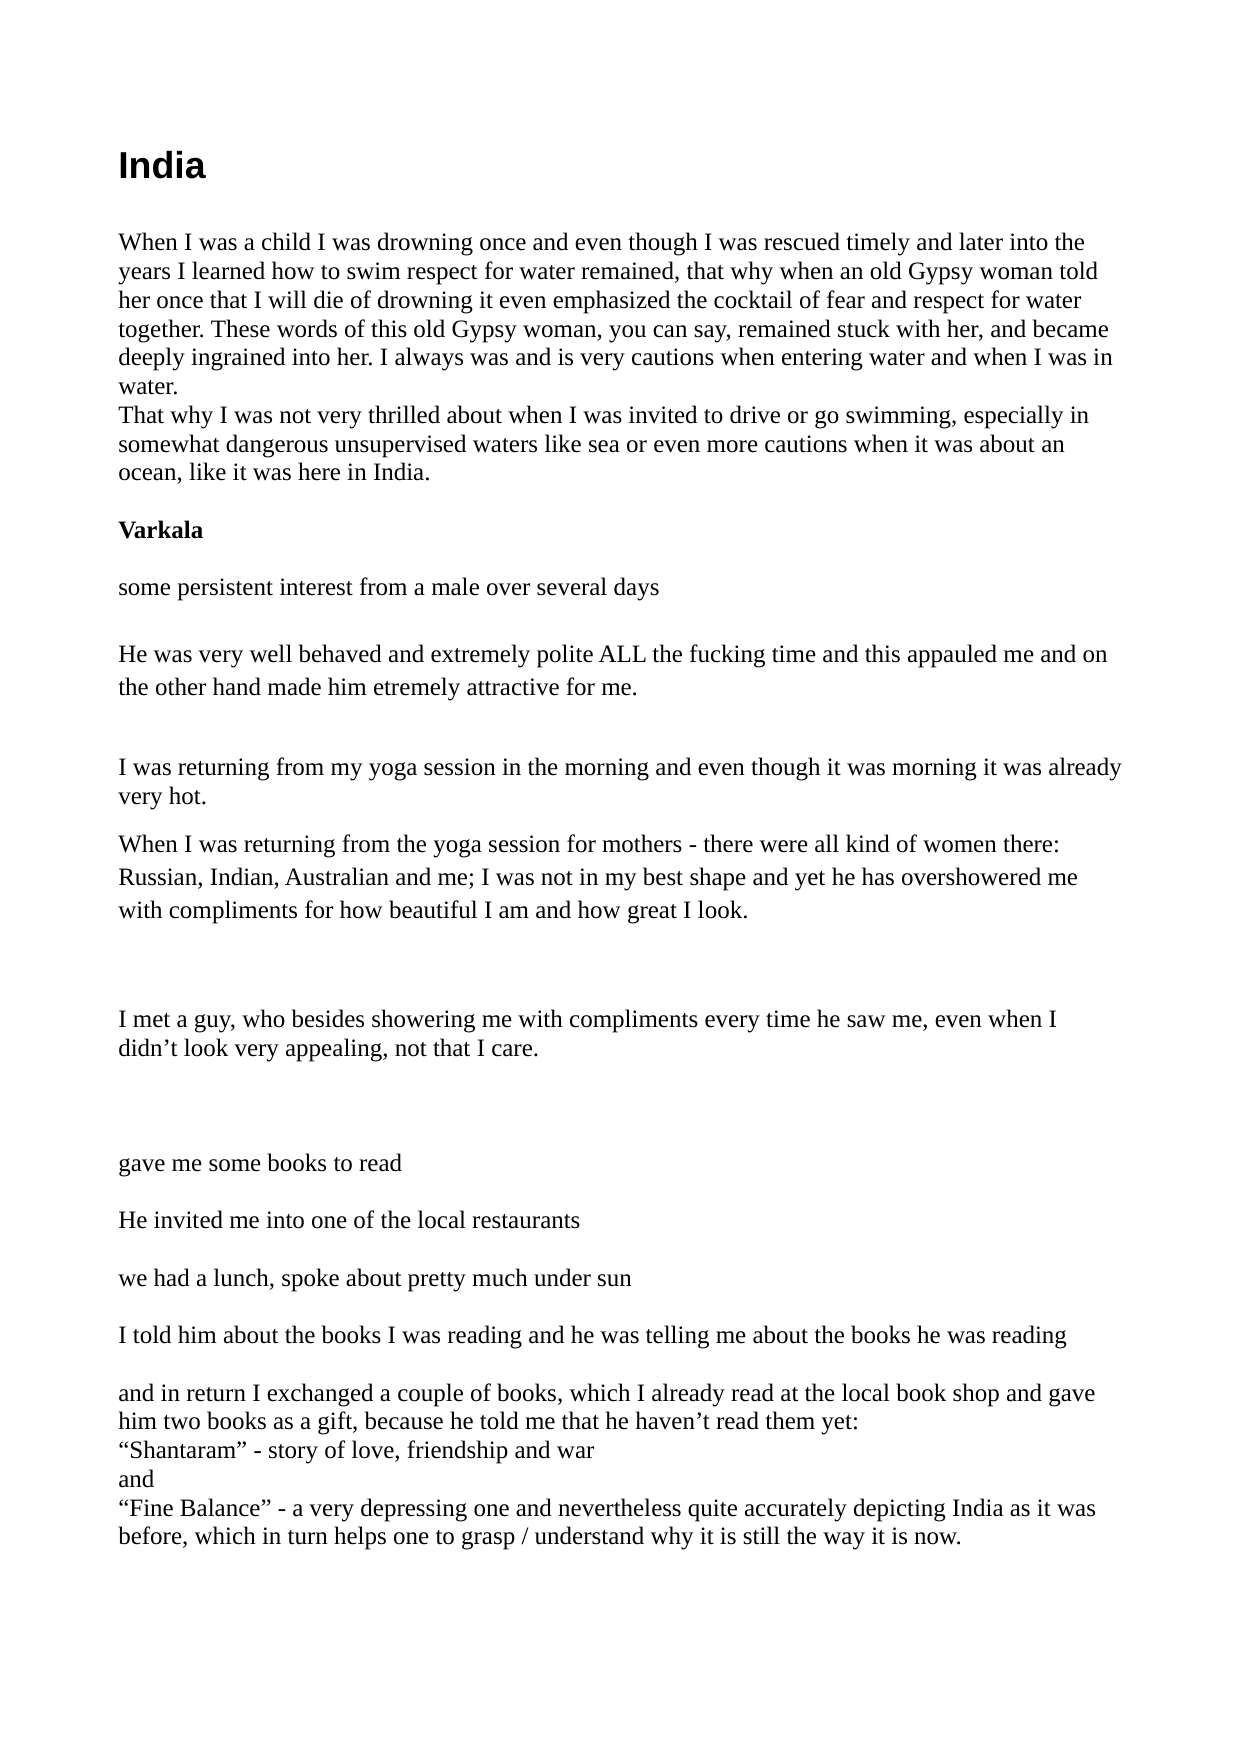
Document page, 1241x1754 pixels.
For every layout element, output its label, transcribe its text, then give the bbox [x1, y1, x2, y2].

text Varkala [118, 515, 1122, 544]
text “Shantaram” - story of love, friendship and war [118, 1435, 1122, 1464]
text He was very well behaved and extremely polite ALL the fucking time and this appauled me and on the other hand made him etremely attractive for me. [118, 639, 1122, 701]
text and in return I exchanged a couple of books, which I already read at the local book shop and gave him two books as a gift, because he told me that he haven’t read them yet: [118, 1378, 1122, 1435]
text That why I was not very thrilled about when I was invited to drive or go swimming, especially in somewhat dangerous unsupervised waters like sea or even more cautions when it was about an ocean, like it was here in India. [118, 400, 1122, 486]
subtitle India [118, 143, 1122, 186]
text He invited me into one of the local restaurants [118, 1205, 1122, 1234]
text some persistent interest from a male over several days [118, 572, 1122, 601]
text we had a lunch, spoke about pretty much under sun [118, 1263, 1122, 1291]
text When I was a child I was drowning once and even though I was rescued timely and later into the years I learned how to swim respect for water remained, that why when an old Gypsy woman told her once that I will die of drowning it even emphasized the cocktail of fear and respect for water together. These words of this old Gypsy woman, you can say, remained stuck with her, and became deeply ingrained into her. I always was and is very cautions when entering water and when I was in water. [118, 227, 1122, 400]
text I met a guy, who besides showering me with compliments every time he saw me, even when I didn’t look very appealing, not that I care. [118, 1004, 1122, 1061]
text I told him about the books I was reading and he was telling me about the books he was reading [118, 1320, 1122, 1349]
text and [118, 1464, 1122, 1493]
text When I was returning from the yoga session for mothers - there were all kind of women there: Russian, Indian, Australian and me; I was not in my best shape and yet he has overshowered me with compliments for how beautiful I am and how great I look. [118, 829, 1122, 923]
text I was returning from my yoga session in the morning and even though it was morning it was already very hot. [118, 752, 1122, 810]
text gave me some books to read [118, 1148, 1122, 1176]
text “Fine Balance” - a very depressing one and nevertheless quite accurately depicting India as it was before, which in turn helps one to grasp / understand why it is still the way it is now. [118, 1493, 1122, 1550]
